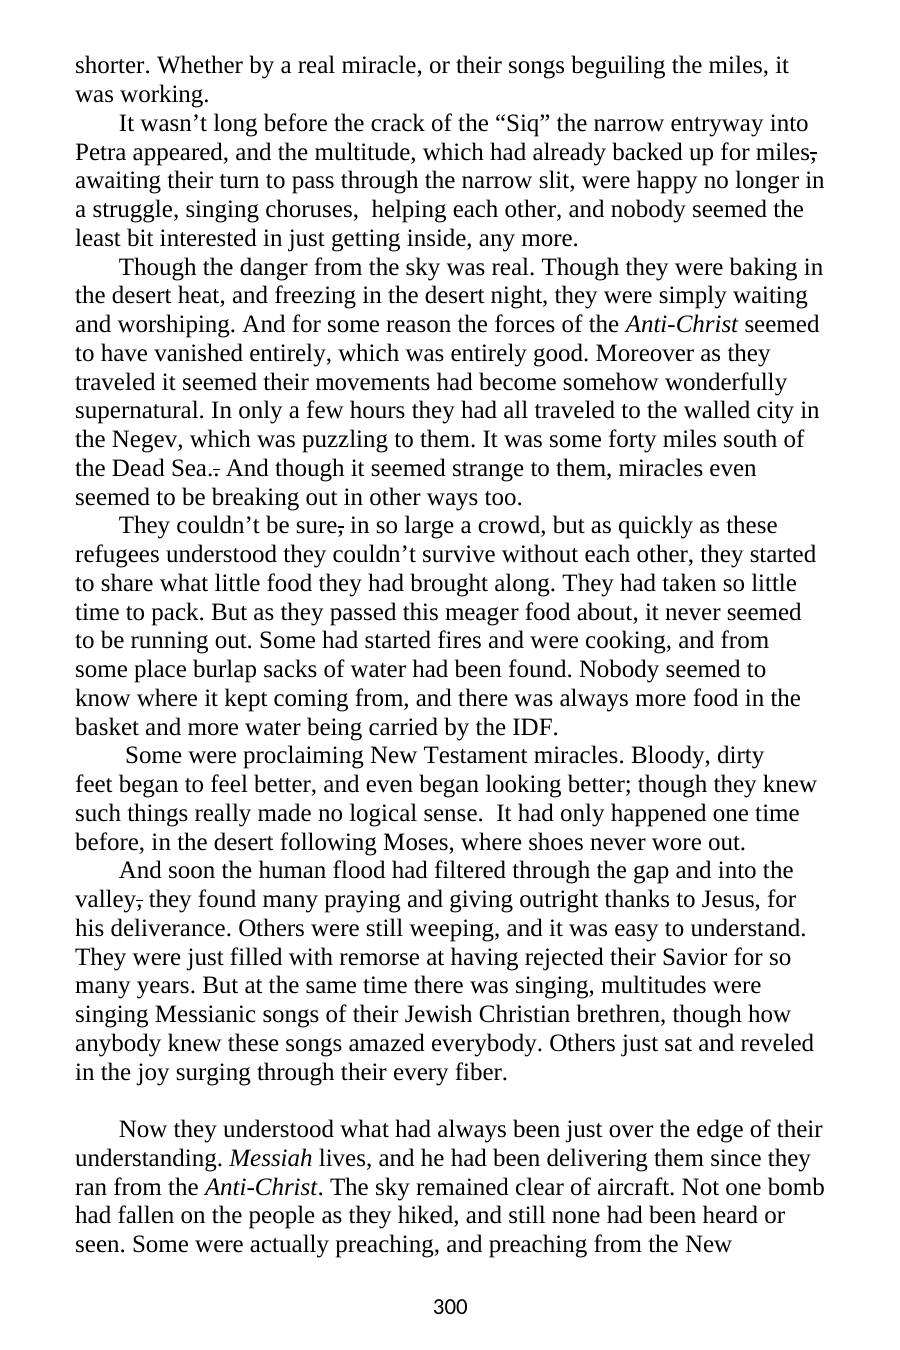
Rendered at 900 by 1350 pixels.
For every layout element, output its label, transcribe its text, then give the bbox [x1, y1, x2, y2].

text And soon the human flood had filtered through the gap and into the valley, they found many praying and giving outright thanks to Jesus, for his deliverance. Others were still weeping, and it was easy to understand. They were just filled with remorse at having rejected their Savior for so many years. But at the same time there was singing, multitudes were singing Messianic songs of their Jewish Christian brethren, though how anybody knew these songs amazed everybody. Others just sat and reveled in the joy surging through their every fiber. [75, 856, 825, 1086]
text Some were proclaiming New Testament miracles. Bloody, dirty [75, 741, 825, 769]
text They couldn’t be sure, in so large a crowd, but as quickly as these refugees understood they couldn’t survive without each other, they started to share what little food they had brought along. They had taken so little time to pack. But as they passed this meager food about, it never seemed to be running out. Some had started fires and were cooking, and from some place burlap sacks of water had been found. Nobody seemed to know where it kept coming from, and there was always more food in the basket and more water being carried by the IDF. [75, 511, 825, 741]
text Now they understood what had always been just over the edge of their understanding. Messiah lives, and he had been delivering them since they ran from the Anti-Christ. The sky remained clear of aircraft. Not one bomb had fallen on the people as they hiked, and still none had been heard or seen. Some were actually preaching, and preaching from the New [75, 1114, 825, 1258]
text It wasn’t long before the crack of the “Siq” the narrow entryway into Petra appeared, and the multitude, which had already backed up for miles, awaiting their turn to pass through the narrow slit, were happy no longer in a struggle, singing choruses, helping each other, and nobody seemed the least bit interested in just getting inside, any more. [75, 108, 825, 252]
text Though the danger from the sky was real. Though they were baking in the desert heat, and freezing in the desert night, they were simply waiting and worshiping. And for some reason the forces of the Anti-Christ seemed to have vanished entirely, which was entirely good. Moreover as they traveled it seemed their movements had become somehow wonderfully supernatural. In only a few hours they had all traveled to the walled city in the Negev, which was puzzling to them. It was some forty miles south of the Dead Sea.. And though it seemed strange to them, miracles even seemed to be breaking out in other ways too. [75, 252, 825, 511]
text shorter. Whether by a real miracle, or their songs beguiling the miles, it was working. [75, 51, 825, 108]
text feet began to feel better, and even began looking better; though they knew such things really made no logical sense. It had only happened one time before, in the desert following Moses, where shoes never wore out. [75, 769, 825, 856]
